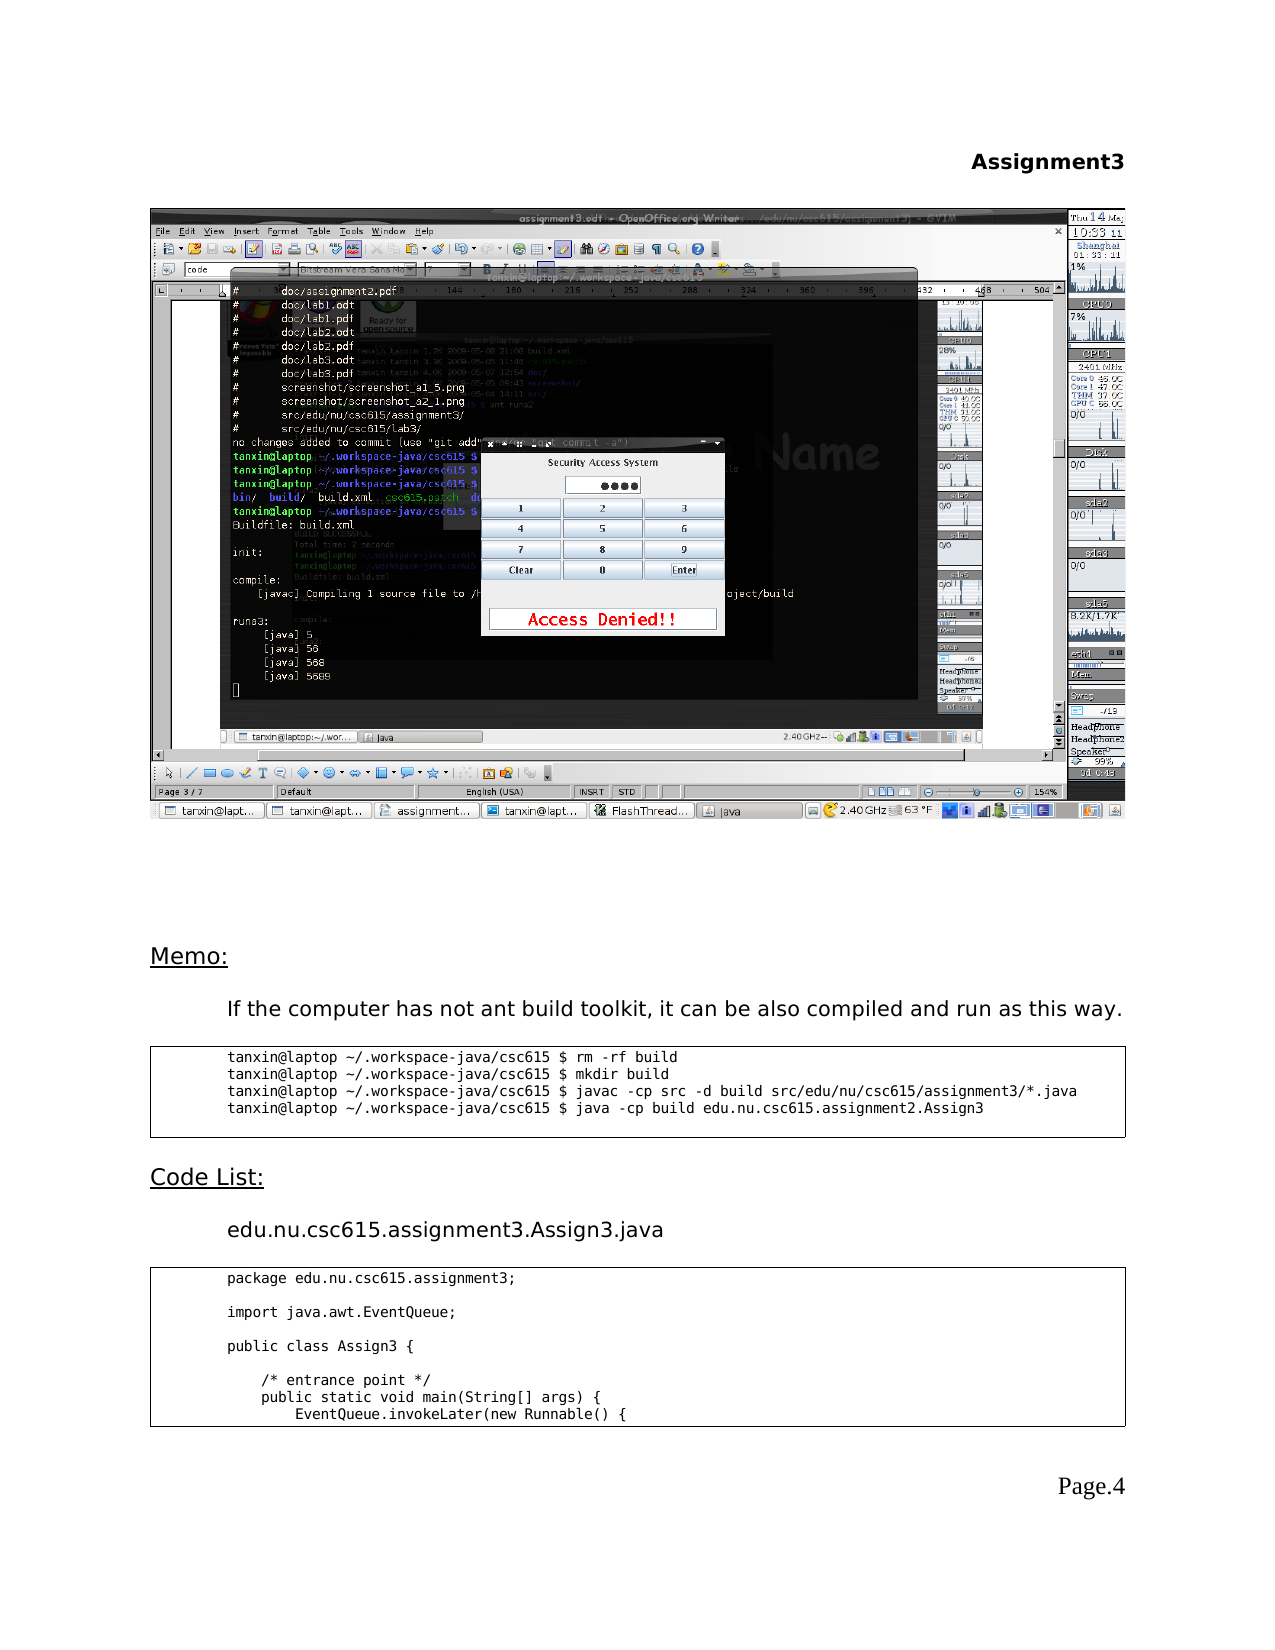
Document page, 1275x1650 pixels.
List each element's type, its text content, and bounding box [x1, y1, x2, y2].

text tanxin@laptop ~/.workspace-java/csc615 $ rm -rf build [151, 1047, 1125, 1063]
text tanxin@laptop ~/.workspace-java/csc615 $ mkdir build [151, 1063, 1125, 1080]
text If the computer has not ant build toolkit, it can be also compiled and run as this way. [150, 997, 1125, 1022]
text public static void main(String[] args) { [151, 1386, 1125, 1403]
text edu.nu.csc615.assignment3.Assign3.java [150, 1218, 1125, 1242]
text import java.awt.EventQueue; [151, 1301, 1125, 1321]
text package edu.nu.csc615.assignment3; [151, 1268, 1125, 1287]
subtitle Code List: [150, 1164, 1125, 1191]
picture [150, 208, 1125, 819]
subtitle Memo: [150, 943, 1125, 970]
text EventQueue.invokeLater(new Runnable() { [151, 1403, 1125, 1426]
text tanxin@laptop ~/.workspace-java/csc615 $ javac -cp src -d build src/edu/nu/csc615/assignment3/*.java [151, 1080, 1125, 1097]
text public class Assign3 { [151, 1335, 1125, 1355]
text tanxin@laptop ~/.workspace-java/csc615 $ java -cp build edu.nu.csc615.assignment2.Assign3 [151, 1097, 1125, 1117]
text /* entrance point */ [151, 1369, 1125, 1386]
